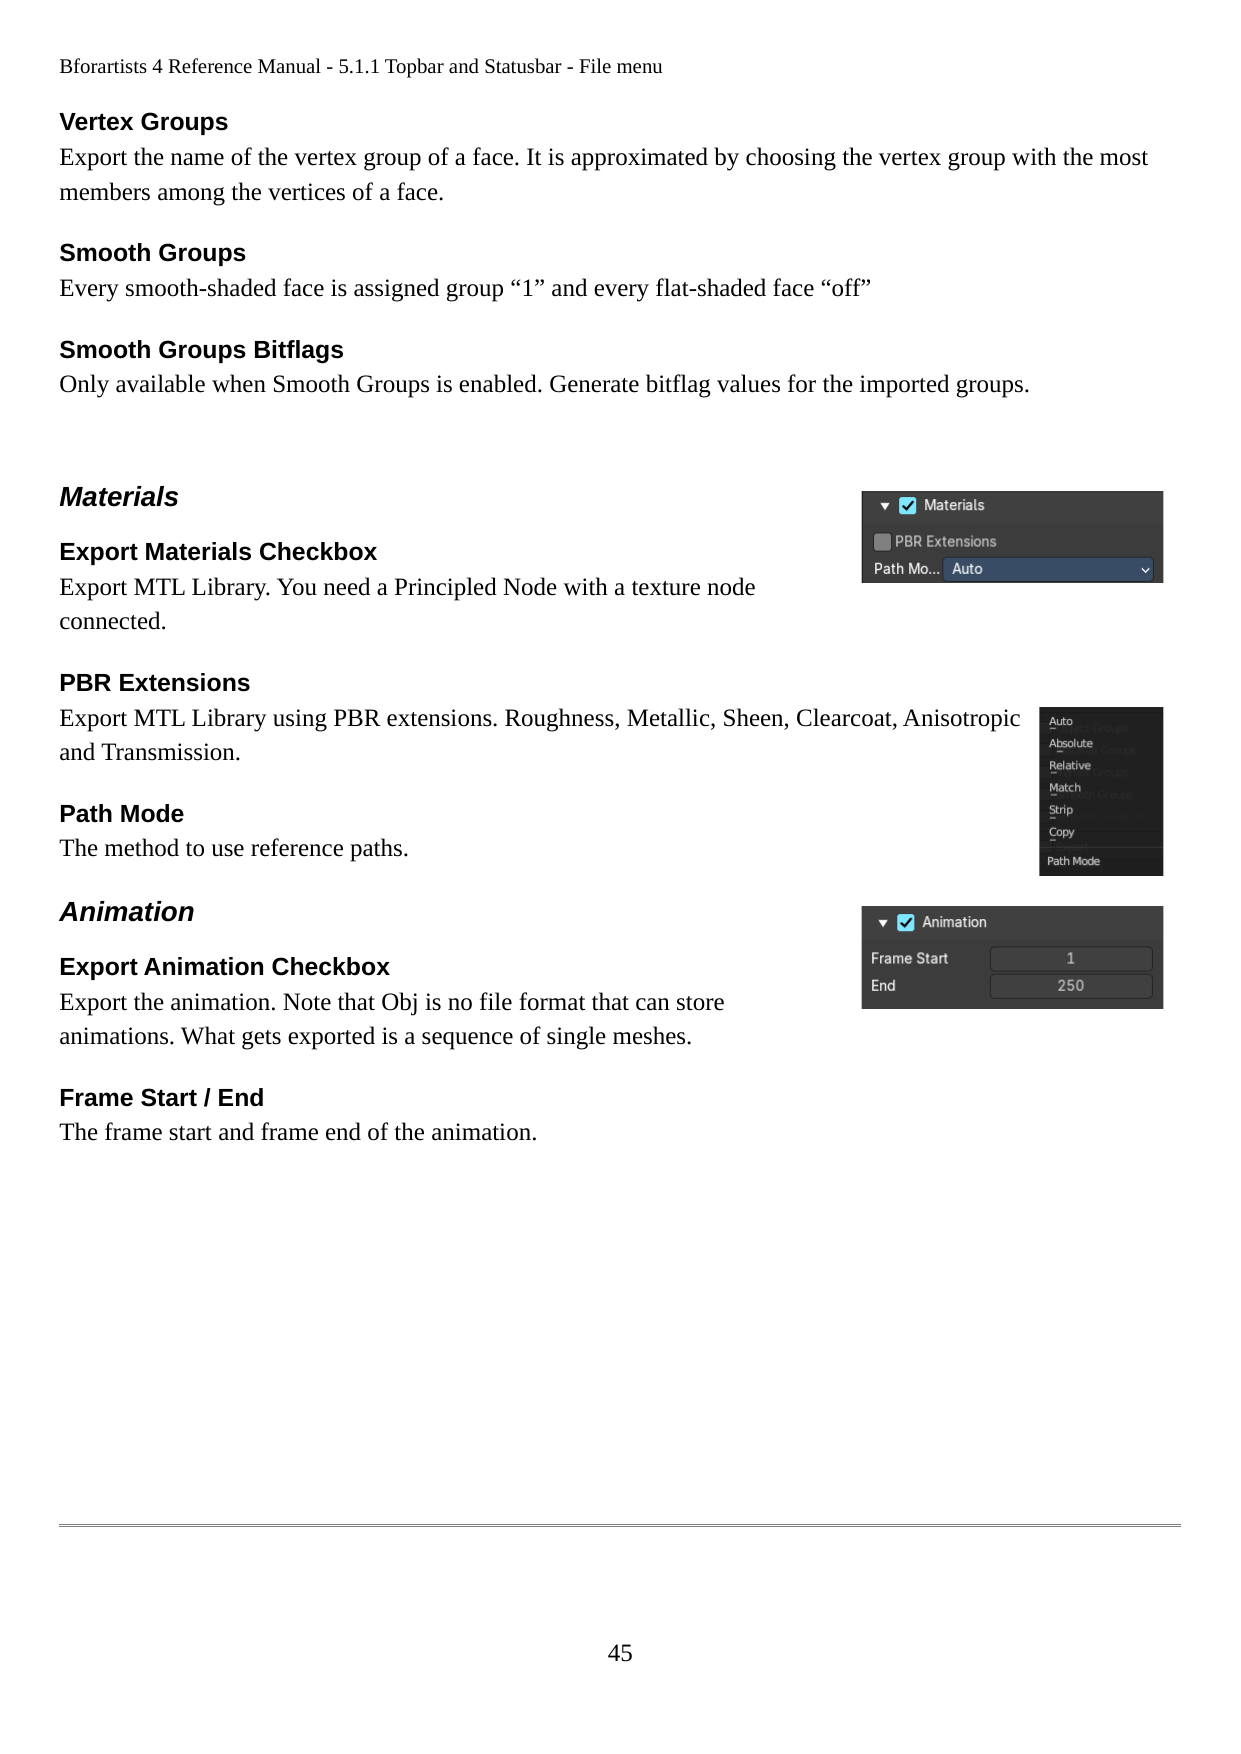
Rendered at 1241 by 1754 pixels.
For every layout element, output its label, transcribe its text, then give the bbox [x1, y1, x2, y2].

subtitle Vertex Groups [59, 107, 1181, 136]
text Export the animation. Note that Obj is no file format that can store animations. What gets exported is a sequence of single meshes. [59, 987, 1181, 1050]
text Export MTL Library using PBR extensions. Roughness, Metallic, Sheen, Clearcoat, Anisotropic and Transmission. [59, 703, 1181, 766]
picture [861, 906, 1164, 1009]
subtitle Frame Start / End [59, 1083, 1181, 1111]
text Every smooth-shaded face is assigned group “1” and every flat-shaded face “off” [59, 273, 1181, 302]
text The method to use reference paths. [59, 833, 1039, 862]
subtitle Smooth Groups Bitflags [59, 335, 1181, 363]
text Export MTL Library. You need a Principled Node with a texture node connected. [59, 572, 1181, 635]
subtitle Path Mode [59, 799, 1039, 827]
subtitle Export Animation Checkbox [59, 952, 861, 980]
subtitle [1164, 799, 1181, 827]
text The frame start and frame end of the animation. [59, 1117, 1181, 1146]
subtitle Animation [59, 895, 1181, 927]
picture [1039, 707, 1164, 876]
subtitle Smooth Groups [59, 238, 1181, 267]
text Export the name of the vertex group of a face. It is approximated by choosing the vertex group with the most members among the vertices of a face. [59, 142, 1181, 206]
text Only available when Smooth Groups is enabled. Generate bitflag values for the imported groups. [59, 369, 1181, 398]
picture [861, 491, 1164, 583]
subtitle Materials [59, 480, 1181, 512]
subtitle PBR Extensions [59, 668, 1181, 696]
subtitle Export Materials Checkbox [59, 537, 861, 566]
